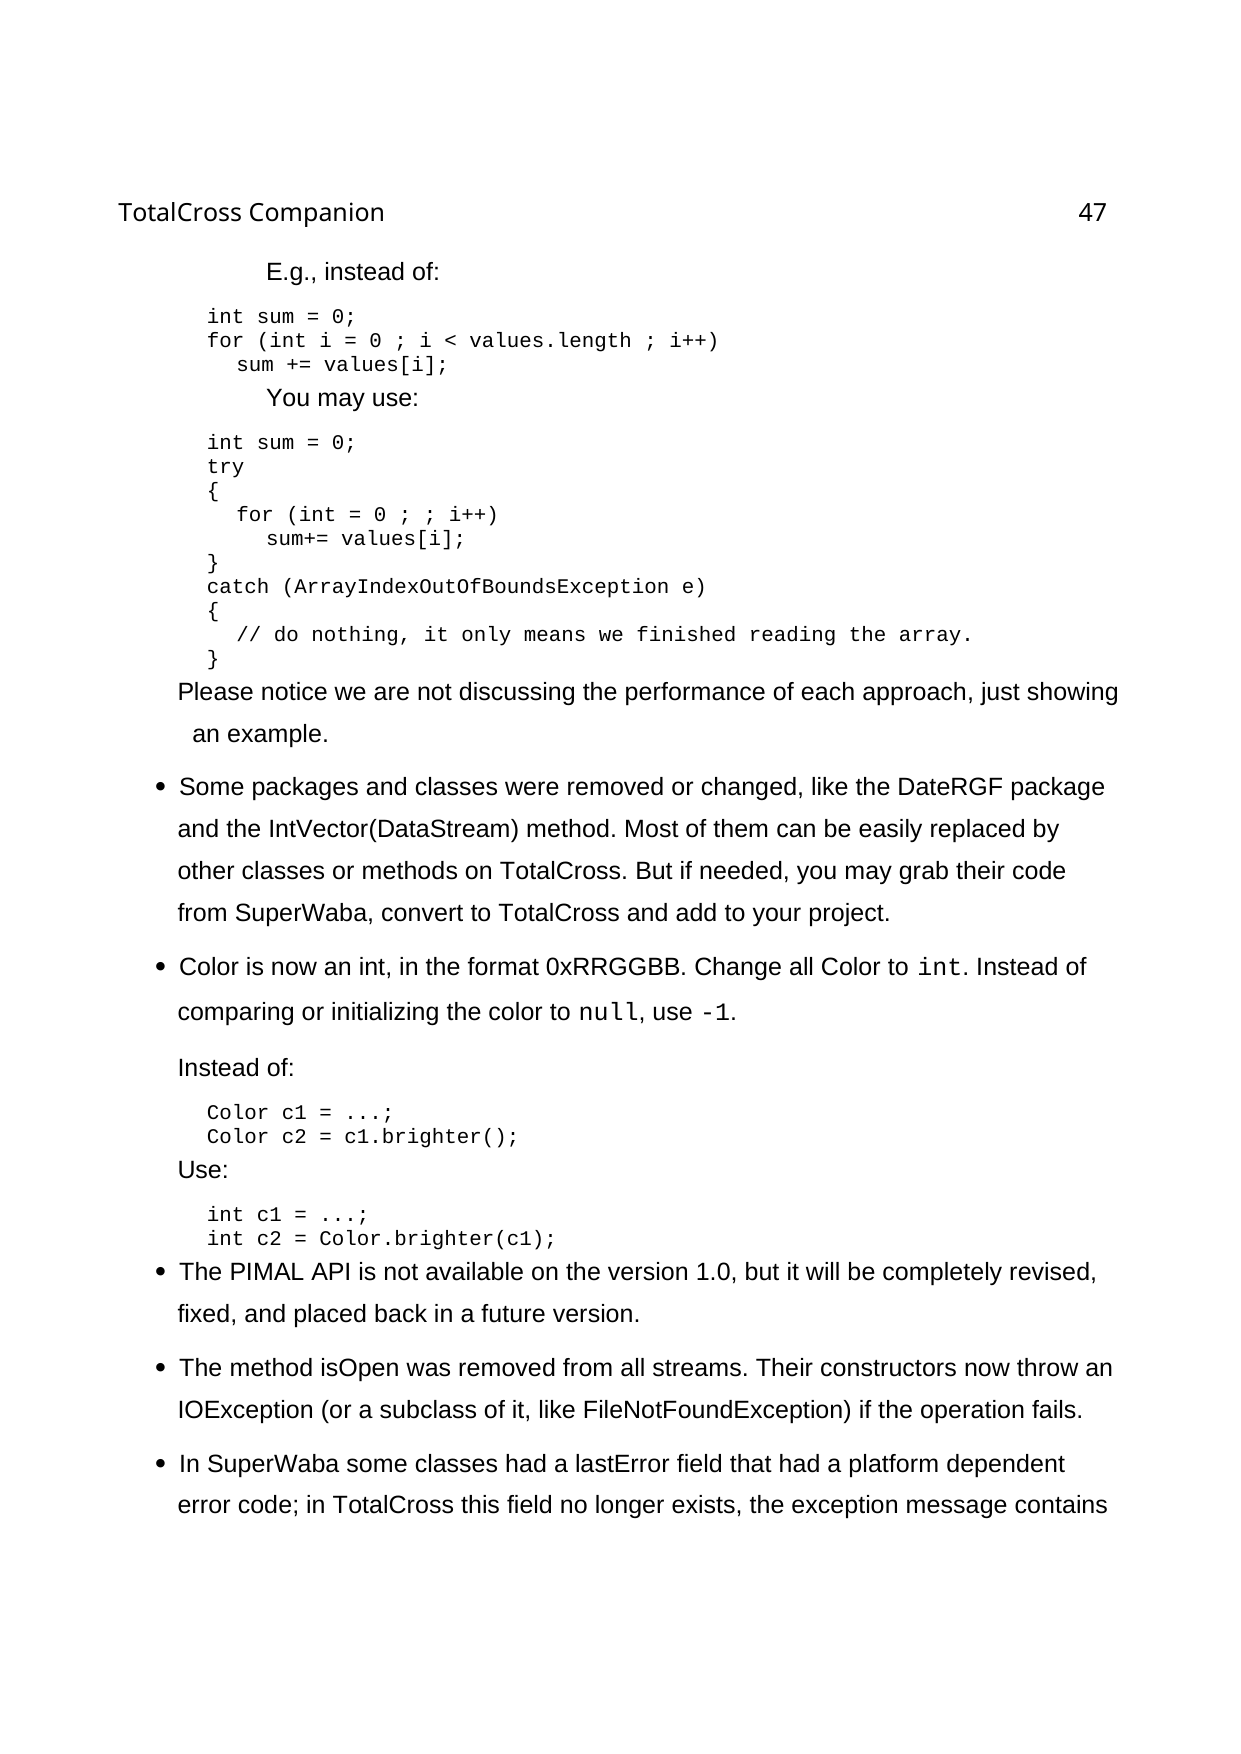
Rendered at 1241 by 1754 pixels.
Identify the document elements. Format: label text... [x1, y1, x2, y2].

list The method isOpen was removed from all streams. Their constructors now throw an IOException (or a subclass of it, like FileNotFoundException) if the operation fails. [156, 1354, 1122, 1424]
text Please notice we are not discussing the performance of each approach, just showing an example. [118, 677, 1122, 747]
list Some packages and classes were removed or changed, like the DateRGF package and the IntVector(DataStream) method. Most of them can be easily replaced by other classes or methods on TotalCross. But if needed, you may grab their code from SuperWaba, convert to TotalCross and add to your project. [156, 773, 1122, 927]
list Color is now an int, in the format 0xRRGGBB. Change all Color to int. Instead of comparing or initializing the color to null, use -1. [156, 953, 1122, 1027]
text E.g., instead of: [118, 258, 1122, 286]
text for (int i = 0 ; i < values.length ; i++) [118, 330, 1122, 354]
text Color c2 = c1.brighter(); [118, 1126, 1122, 1150]
text } [118, 648, 1122, 672]
text int c2 = Color.brighter(c1); [118, 1228, 1122, 1252]
list In SuperWaba some classes had a lastError field that had a platform dependent error code; in TotalCross this field no longer exists, the exception message contains [156, 1449, 1122, 1519]
text { [118, 480, 1122, 504]
text Color c1 = ...; [118, 1102, 1122, 1126]
text int sum = 0; [118, 306, 1122, 330]
text // do nothing, it only means we finished reading the array. [118, 624, 1122, 648]
text for (int = 0 ; ; i++) [118, 504, 1122, 528]
text int c1 = ...; [118, 1204, 1122, 1228]
text int sum = 0; try [118, 432, 1122, 480]
text sum+= values[i]; [118, 528, 1122, 552]
list The PIMAL API is not available on the version 1.0, but it will be completely revised, fixed, and placed back in a future version. [156, 1258, 1122, 1328]
text Instead of: [118, 1054, 1122, 1082]
text } [118, 552, 1122, 576]
text sum += values[i]; [118, 354, 1122, 378]
text catch (ArrayIndexOutOfBoundsException e) [118, 576, 1122, 600]
text { [118, 600, 1122, 624]
text You may use: [118, 384, 1122, 412]
text Use: [118, 1156, 1122, 1184]
